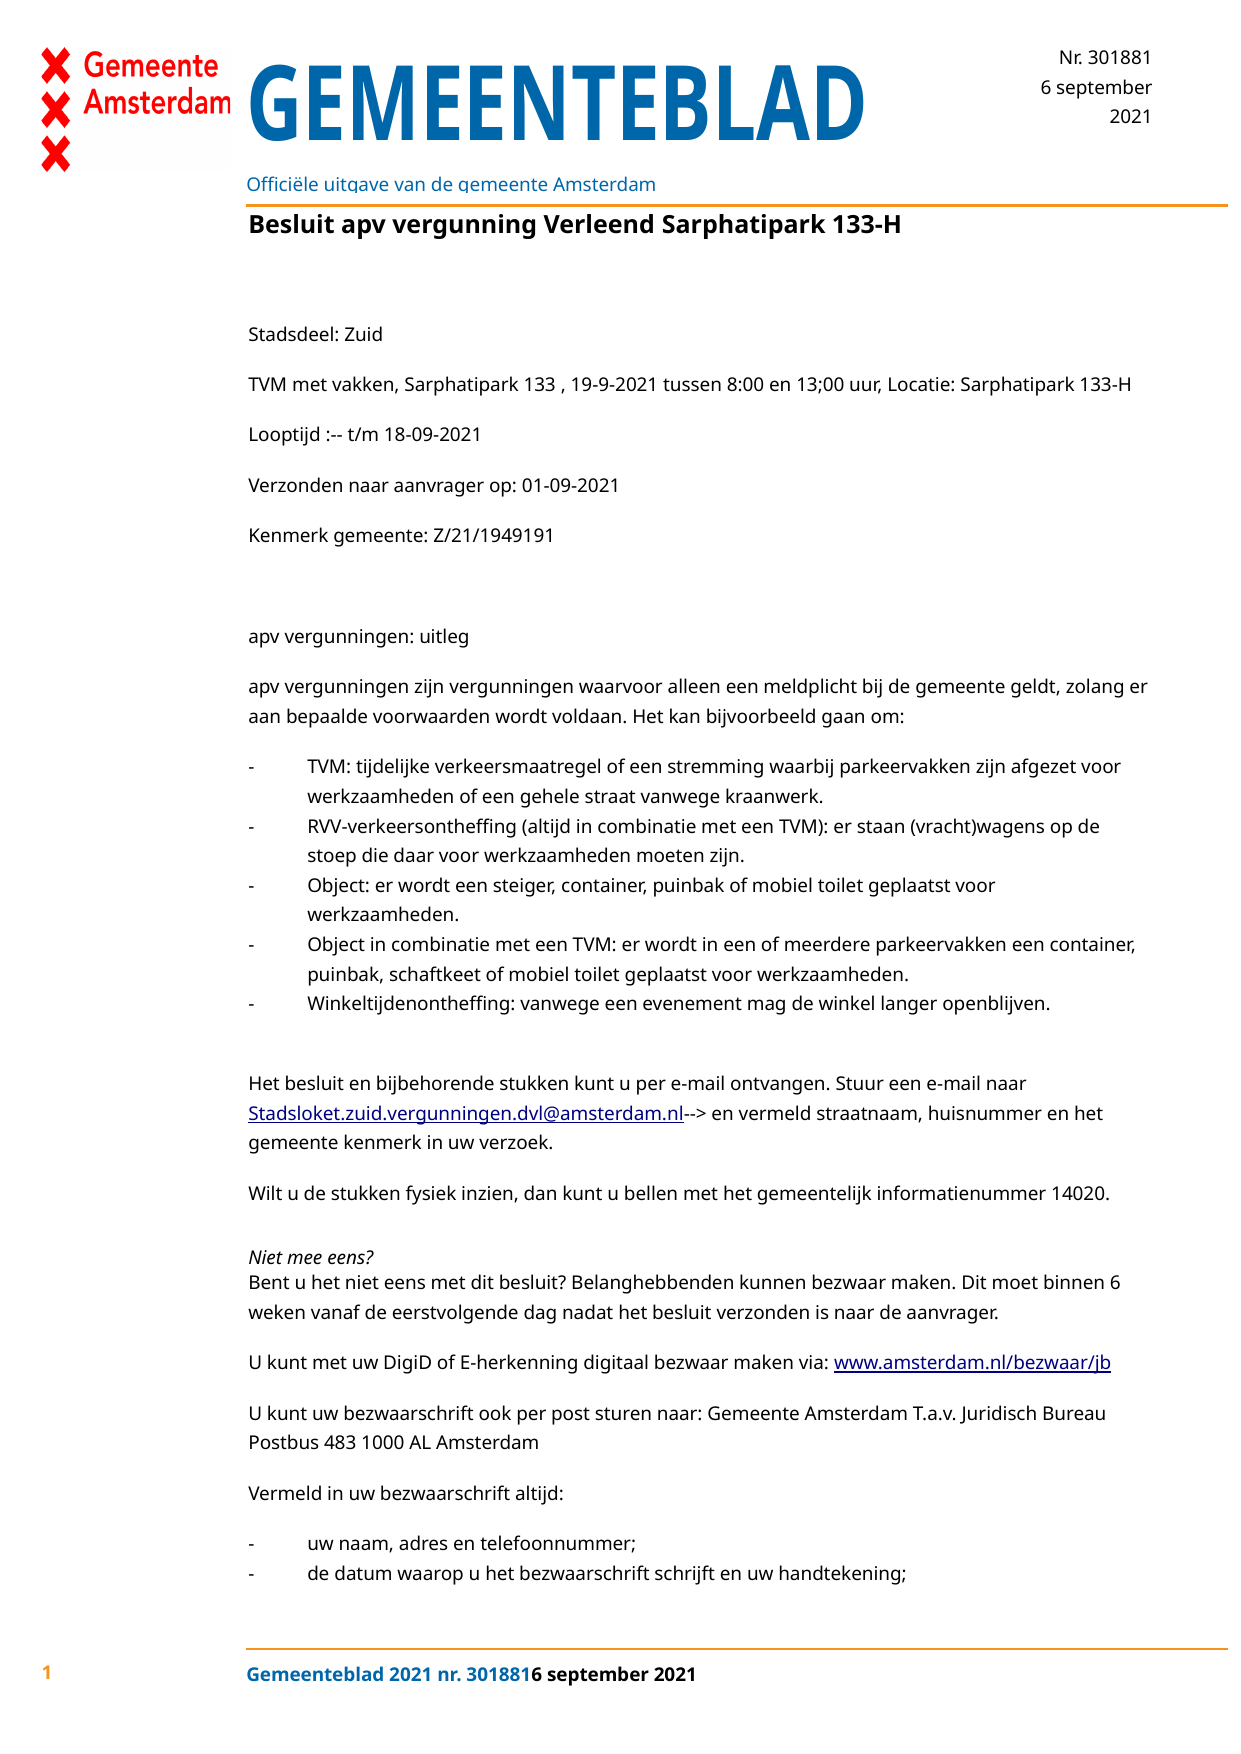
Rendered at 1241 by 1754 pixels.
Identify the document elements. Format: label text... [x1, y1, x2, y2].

list Object: er wordt een steiger, container, puinbak of mobiel toilet geplaatst voor werkzaamheden. [248, 872, 1152, 927]
text apv vergunningen zijn vergunningen waarvoor alleen een meldplicht bij de gemeente geldt, zolang er aan bepaalde voorwaarden wordt voldaan. Het kan bijvoorbeeld gaan om: [248, 674, 1152, 729]
text Bent u het niet eens met dit besluit? Belanghebbenden kunnen bezwaar maken. Dit moet binnen 6 weken vanaf de eerstvolgende dag nadat het besluit verzonden is naar de aanvrager. [248, 1269, 1152, 1325]
text Wilt u de stukken fysiek inzien, dan kunt u bellen met het gemeentelijk informatienummer 14020. [248, 1180, 1152, 1206]
text Vermeld in uw bezwaarschrift altijd: [248, 1480, 1152, 1506]
list Object in combinatie met een TVM: er wordt in een of meerdere parkeervakken een container, puinbak, schaftkeet of mobiel toilet geplaatst voor werkzaamheden. [248, 931, 1152, 986]
text Stadsdeel: Zuid [248, 321, 1152, 346]
text Verzonden naar aanvrager op: 01-09-2021 [248, 472, 1152, 498]
text U kunt met uw DigiD of E-herkenning digitaal bezwaar maken via: www.amsterdam.nl/bezwaar/jb [248, 1349, 1152, 1375]
text apv vergunningen: uitleg [248, 623, 1152, 649]
list RVV-verkeersontheffing (altijd in combinatie met een TVM): er staan (vracht)wagens op de stoep die daar voor werkzaamheden moeten zijn. [248, 813, 1152, 868]
text Besluit apv vergunning Verleend Sarphatipark 133-H [248, 207, 1152, 241]
text TVM met vakken, Sarphatipark 133 , 19-9-2021 tussen 8:00 en 13;00 uur, Locatie: Sarphatipark 133-H [248, 371, 1152, 397]
text Kenmerk gemeente: Z/21/1949191 [248, 522, 1152, 548]
text Het besluit en bijbehorende stukken kunt u per e-mail ontvangen. Stuur een e-mail naar Stadsloket.zuid.vergunningen.dvl@amsterdam.nl--> en vermeld straatnaam, huisnummer en het gemeente kenmerk in uw verzoek. [248, 1070, 1152, 1155]
picture [41, 47, 231, 172]
list TVM: tijdelijke verkeersmaatregel of een stremming waarbij parkeervakken zijn afgezet voor werkzaamheden of een gehele straat vanwege kraanwerk. [248, 754, 1152, 809]
text Looptijd :-- t/m 18-09-2021 [248, 422, 1152, 447]
list uw naam, adres en telefoonnummer; [248, 1530, 1152, 1556]
list Winkeltijdenontheffing: vanwege een evenement mag de winkel langer openblijven. [248, 990, 1152, 1016]
text U kunt uw bezwaarschrift ook per post sturen naar: Gemeente Amsterdam T.a.v. Juridisch Bureau Postbus 483 1000 AL Amsterdam [248, 1400, 1152, 1455]
list de datum waarop u het bezwaarschrift schrijft en uw handtekening; [248, 1560, 1152, 1586]
text Niet mee eens? [248, 1244, 1152, 1269]
